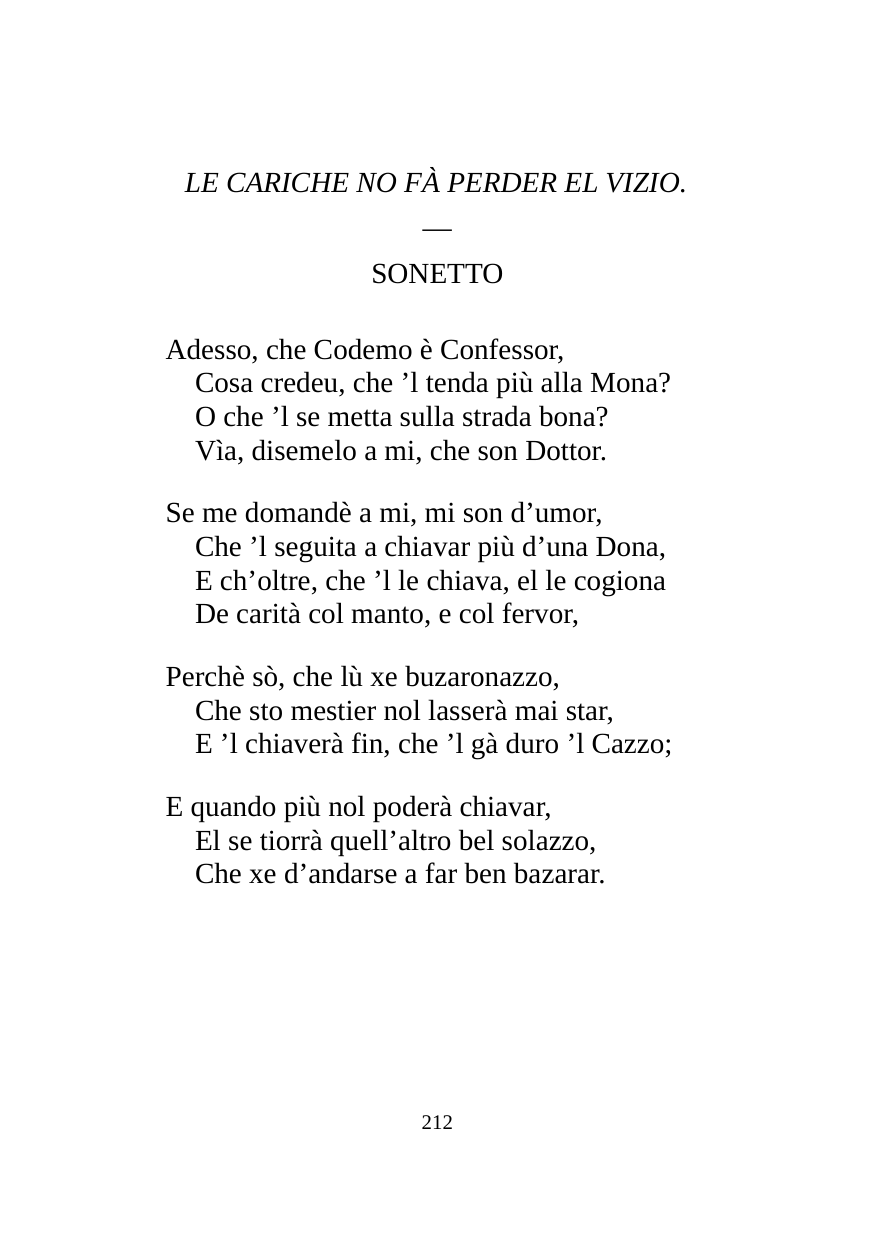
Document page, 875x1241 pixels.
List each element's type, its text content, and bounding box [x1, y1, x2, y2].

subtitle LE CARICHE NO FÀ PERDER EL VIZIO. [106, 165, 768, 199]
text Adesso, che Codemo è Confessor, Cosa credeu, che ’l tenda più alla Mona? O che ’l se metta sulla strada bona? Vìa, disemelo a mi, che son Dottor. [165, 332, 768, 466]
text E quando più nol poderà chiavar, El se tiorrà quell’altro bel solazzo, Che xe d’andarse a far ben bazarar. [165, 789, 768, 890]
text Se me domandè a mi, mi son d’umor, Che ’l seguita a chiavar più d’una Dona, E ch’oltre, che ’l le chiava, el le cogiona De carità col manto, e col fervor, [165, 496, 768, 630]
text Perchè sò, che lù xe buzaronazzo, Che sto mestier nol lasserà mai star, E ’l chiaverà fin, che ’l gà duro ’l Cazzo; [165, 659, 768, 760]
text SONETTO [106, 257, 768, 290]
text — [106, 211, 768, 244]
